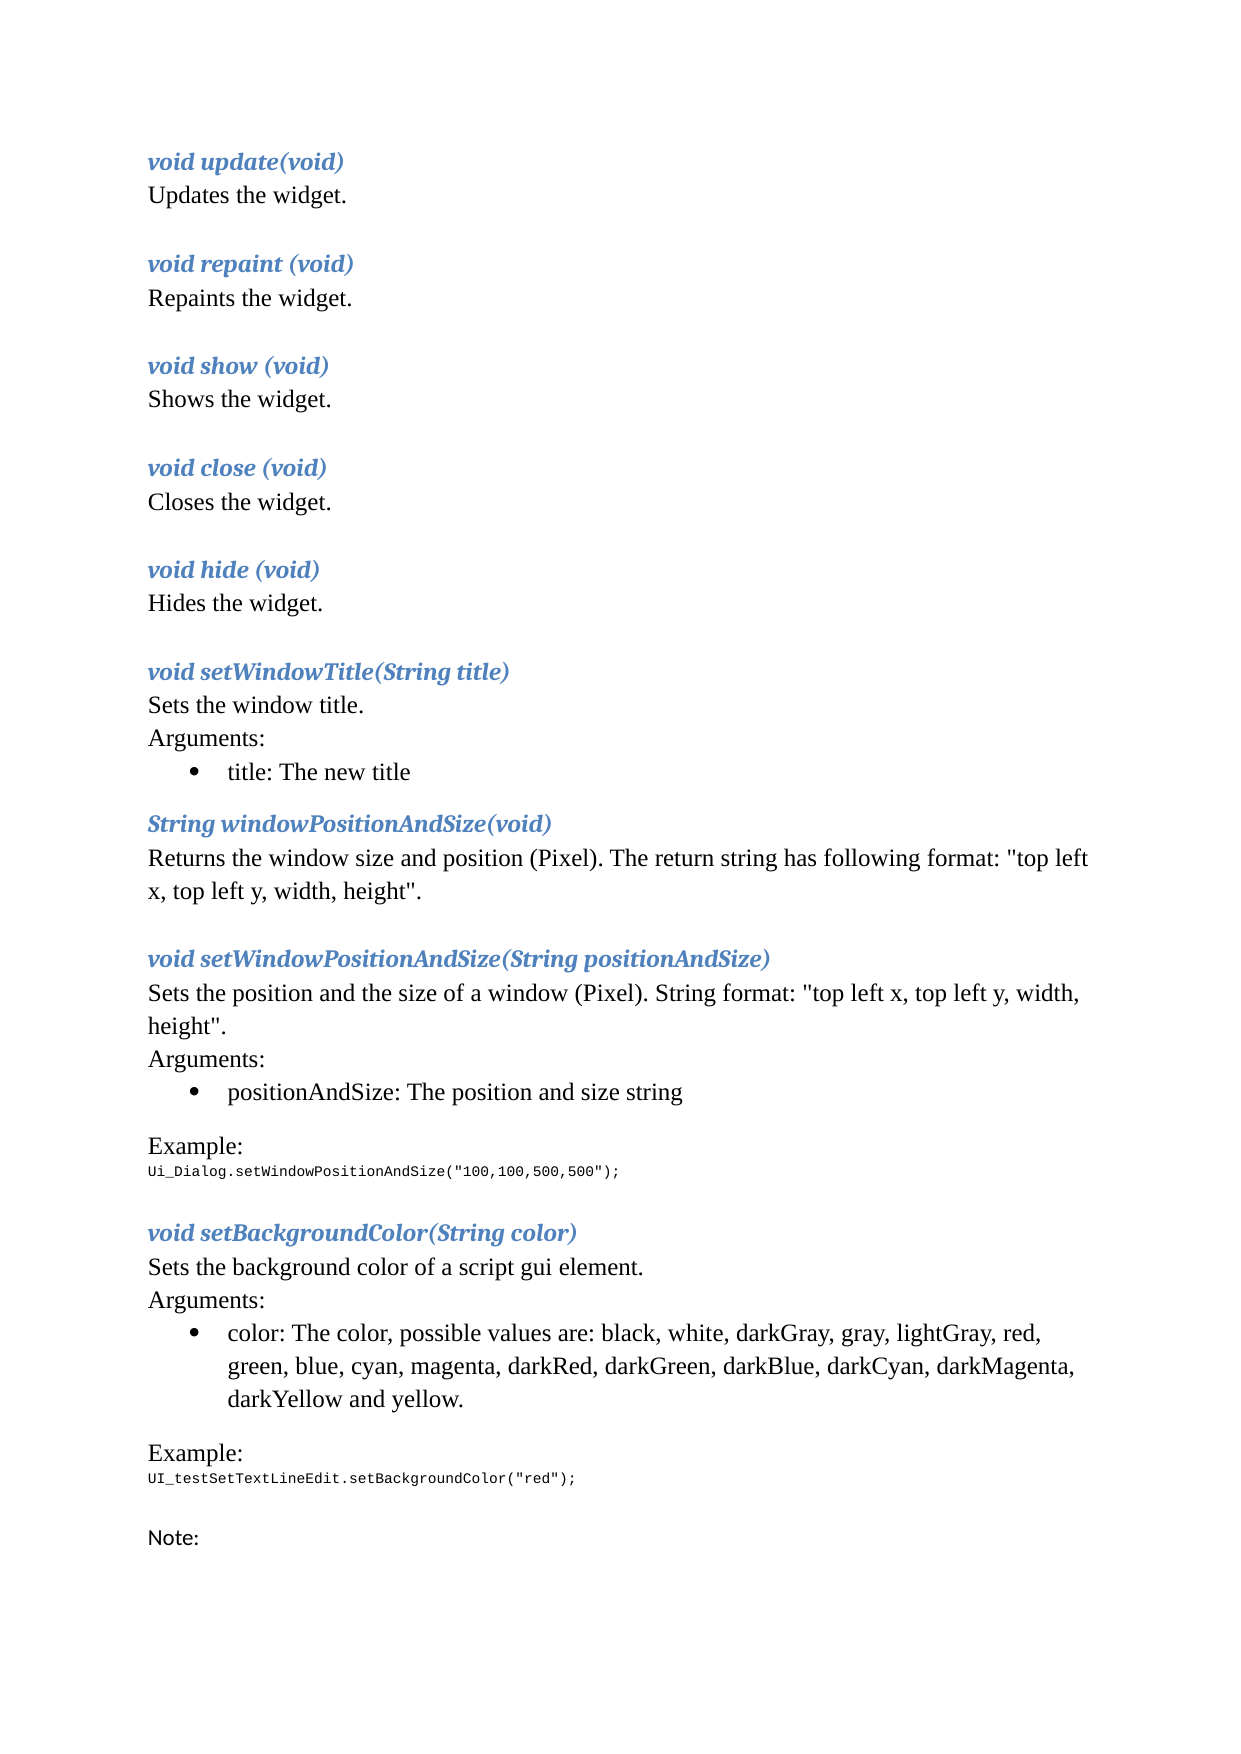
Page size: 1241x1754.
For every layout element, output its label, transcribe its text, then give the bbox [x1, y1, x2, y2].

text Ui_Dialog.setWindowPositionAndSize("100,100,500,500"); [148, 1164, 1093, 1181]
list title: The new title [190, 757, 1093, 785]
text Note: [148, 1523, 1093, 1551]
text Sets the window title. [148, 691, 1093, 719]
subtitle void hide (void) [148, 556, 1093, 584]
text Example: [148, 1438, 1093, 1467]
text Example: [148, 1131, 1093, 1160]
text Repaints the widget. [148, 283, 1093, 311]
subtitle void show (void) [148, 352, 1093, 380]
text Arguments: [148, 1285, 1093, 1314]
text Closes the widget. [148, 487, 1093, 515]
subtitle void setWindowTitle(String title) [148, 657, 1093, 686]
subtitle void repaint (void) [148, 249, 1093, 278]
text Arguments: [148, 1044, 1093, 1073]
text Arguments: [148, 723, 1093, 752]
text Shows the widget. [148, 384, 1093, 413]
subtitle void setBackgroundColor(String color) [148, 1219, 1093, 1248]
text Sets the position and the size of a window (Pixel). String format: "top left x, top left y, width, height". [148, 978, 1093, 1040]
list color: The color, possible values are: black, white, darkGray, gray, lightGray, red, green, blue, cyan, magenta, darkRed, darkGreen, darkBlue, darkCyan, darkMagenta, darkYellow and yellow. [190, 1318, 1093, 1413]
text Updates the widget. [148, 181, 1093, 209]
text Returns the window size and position (Pixel). The return string has following format: "top left x, top left y, width, height". [148, 843, 1093, 905]
text UI_testSetTextLineEdit.setBackgroundColor("red"); [148, 1471, 1093, 1488]
subtitle void close (void) [148, 453, 1093, 482]
subtitle String windowPositionAndSize(void) [148, 810, 1093, 839]
list positionAndSize: The position and size string [190, 1077, 1093, 1106]
text Hides the widget. [148, 588, 1093, 617]
text Sets the background color of a script gui element. [148, 1252, 1093, 1281]
subtitle void setWindowPositionAndSize(String positionAndSize) [148, 945, 1093, 974]
subtitle void update(void) [148, 148, 1093, 176]
